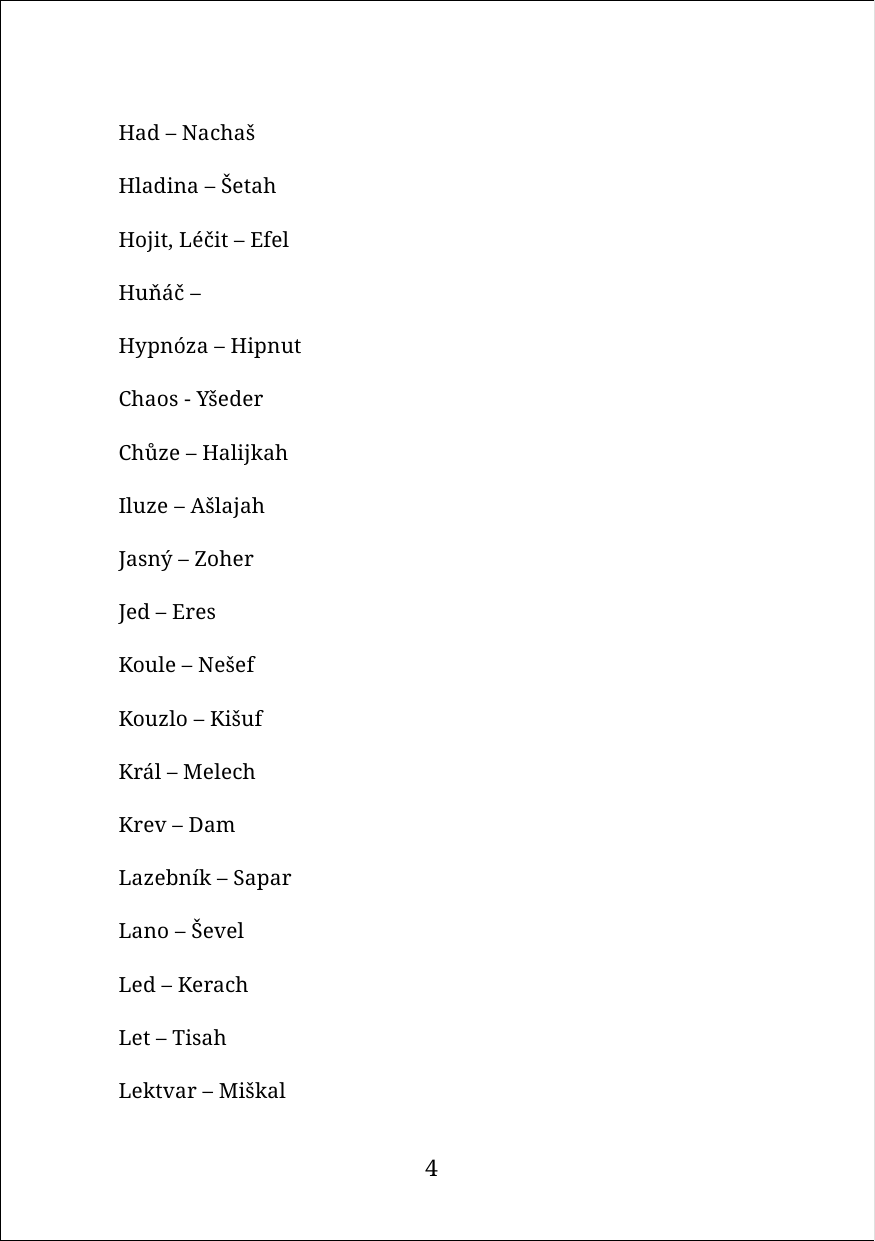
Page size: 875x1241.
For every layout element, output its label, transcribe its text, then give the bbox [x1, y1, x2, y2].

text Chůze – Halijkah [118, 438, 756, 466]
text Lektvar – Miškal [118, 1076, 756, 1105]
text Let – Tisah [118, 1023, 756, 1052]
text Had – Nachaš [118, 118, 756, 147]
text Hojit, Léčit – Efel [118, 225, 756, 253]
text Chaos - Yšeder [118, 384, 756, 413]
text Krev – Dam [118, 810, 756, 839]
text Led – Kerach [118, 970, 756, 998]
text Král – Melech [118, 757, 756, 785]
text Jed – Eres [118, 597, 756, 626]
text Jasný – Zoher [118, 544, 756, 572]
text Iluze – Ašlajah [118, 491, 756, 519]
text Lano – Ševel [118, 917, 756, 945]
text Lazebník – Sapar [118, 863, 756, 892]
text Kouzlo – Kišuf [118, 704, 756, 732]
text Koule – Nešef [118, 651, 756, 679]
text Hladina – Šetah [118, 171, 756, 200]
text Hypnóza – Hipnut [118, 331, 756, 359]
text Huňáč – [118, 278, 756, 306]
